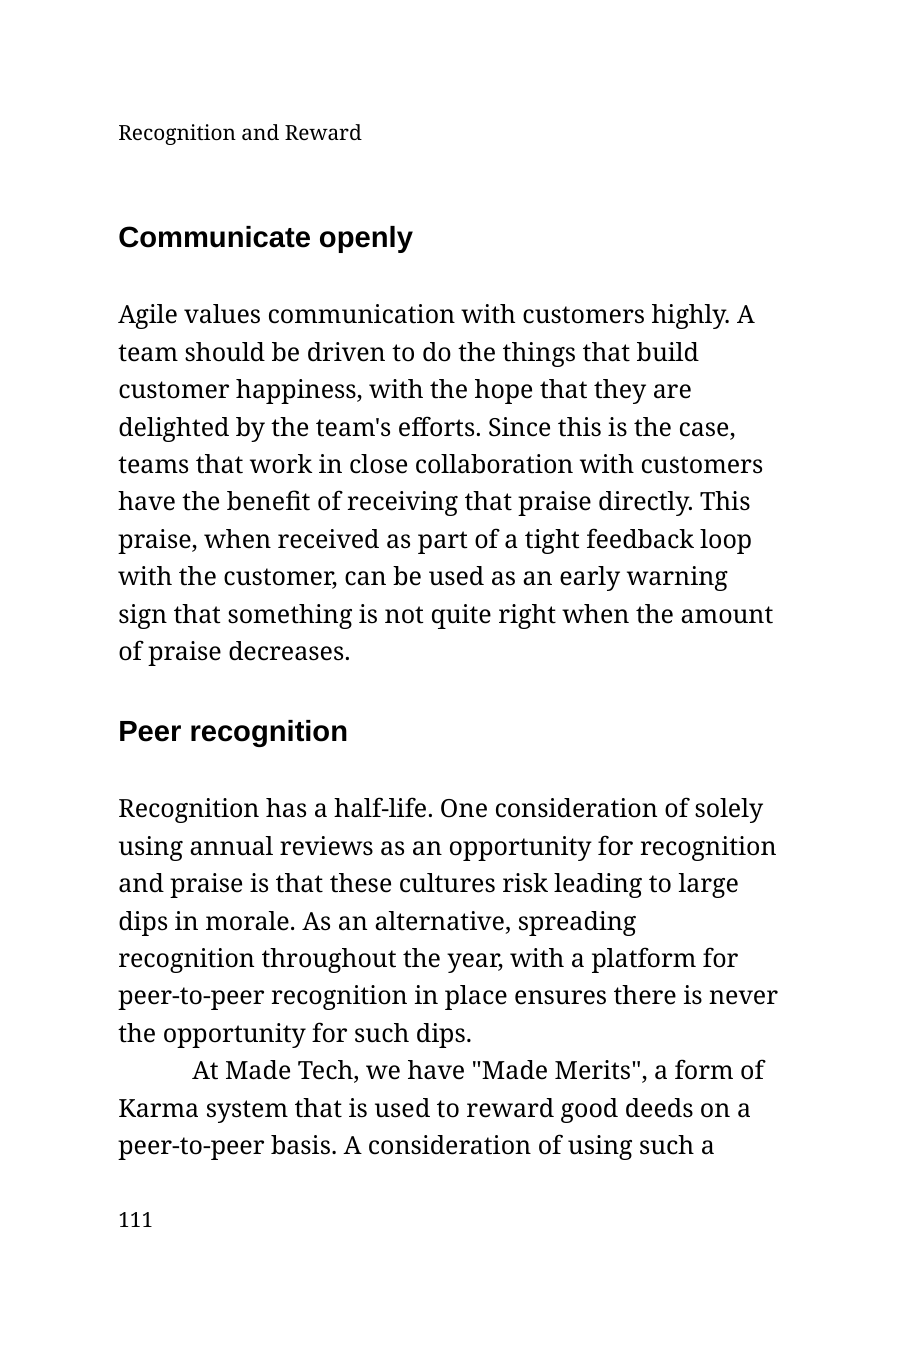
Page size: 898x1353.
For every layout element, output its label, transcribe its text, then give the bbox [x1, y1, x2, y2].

subtitle Communicate openly [118, 220, 779, 254]
text Recognition has a half-life. One consideration of solely using annual reviews as an opportunity for recognition and praise is that these cultures risk leading to large dips in morale. As an alternative, spreading recognition throughout the year, with a platform for peer-to-peer recognition in place ensures there is never the opportunity for such dips. [118, 791, 779, 1049]
subtitle Peer recognition [118, 714, 779, 748]
text Agile values communication with customers highly. A team should be driven to do the things that build customer happiness, with the hope that they are delighted by the team's efforts. Since this is the case, teams that work in close collaboration with customers have the benefit of receiving that praise directly. This praise, when received as part of a tight feedback loop with the customer, can be used as an early warning sign that something is not quite right when the amount of praise decreases. [118, 297, 779, 668]
text At Made Tech, we have "Made Merits", a form of Karma system that is used to reward good deeds on a peer-to-peer basis. A consideration of using such a [118, 1053, 779, 1162]
